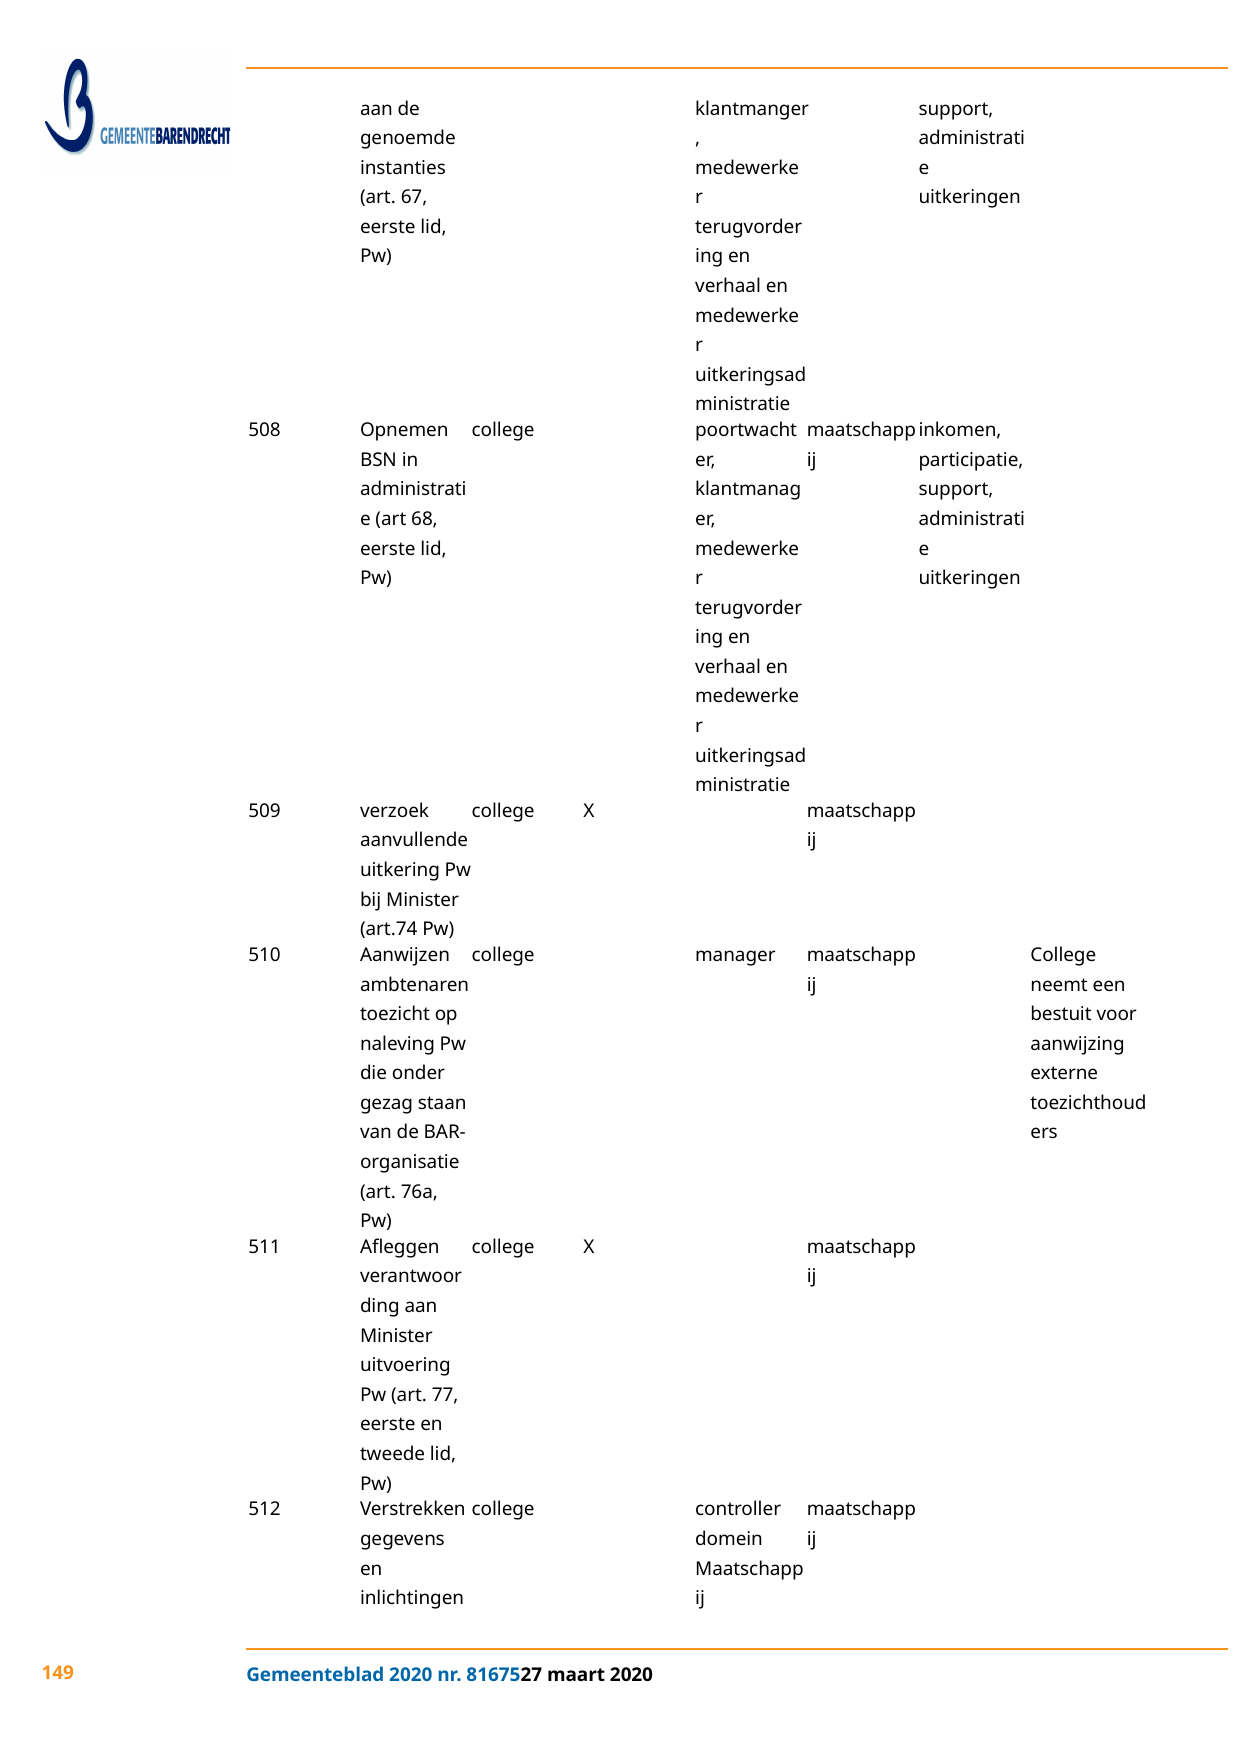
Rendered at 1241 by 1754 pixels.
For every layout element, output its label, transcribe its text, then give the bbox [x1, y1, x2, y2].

table_cell 508 [248, 416, 360, 797]
table_cell maatschappij [807, 416, 918, 797]
table_cell college [471, 1233, 583, 1496]
table_cell [918, 941, 1030, 1233]
table_cell X [583, 1233, 695, 1496]
table_cell Opnemen BSN in administratie (art 68, eerste lid, Pw) [360, 416, 471, 797]
table_cell [1030, 1496, 1152, 1610]
table_cell [583, 95, 695, 416]
table_cell maatschappij [807, 797, 918, 941]
table_cell [918, 1496, 1030, 1610]
table_cell College neemt een bestuit voor aanwijzing externe toezichthouders [1030, 941, 1152, 1233]
table_cell Afleggen verantwoording aan Minister uitvoering Pw (art. 77, eerste en tweede lid, Pw) [360, 1233, 471, 1496]
table_cell 510 [248, 941, 360, 1233]
table_cell [1030, 1233, 1152, 1496]
table_cell klantmanger, medewerker terugvordering en verhaal en medewerker uitkeringsadministratie [695, 95, 807, 416]
table_cell [918, 1233, 1030, 1496]
table_cell Verstrekken gegevens en inlichtingen [360, 1496, 471, 1610]
table_cell [471, 95, 583, 416]
table_cell college [471, 1496, 583, 1610]
table_cell 512 [248, 1496, 360, 1610]
table_cell Aanwijzen ambtenaren toezicht op naleving Pw die onder gezag staan van de BAR-organisatie (art. 76a, Pw) [360, 941, 471, 1233]
table_cell X [583, 797, 695, 941]
table_cell support, administratie uitkeringen [918, 95, 1030, 416]
table_cell [807, 95, 918, 416]
table_cell [1030, 95, 1152, 416]
table_cell aan de genoemde instanties (art. 67, eerste lid, Pw) [360, 95, 471, 416]
table_cell maatschappij [807, 1496, 918, 1610]
table_cell [1030, 416, 1152, 797]
table_cell [695, 797, 807, 941]
table_cell 511 [248, 1233, 360, 1496]
table_cell [1030, 797, 1152, 941]
table_cell [918, 797, 1030, 941]
table_cell [695, 1233, 807, 1496]
table_cell [583, 416, 695, 797]
table_cell [583, 1496, 695, 1610]
table_cell [583, 941, 695, 1233]
table_cell maatschappij [807, 1233, 918, 1496]
table_cell inkomen, participatie, support, administratie uitkeringen [918, 416, 1030, 797]
table_cell maatschappij [807, 941, 918, 1233]
table_cell controller domein Maatschappij [695, 1496, 807, 1610]
table_cell college [471, 797, 583, 941]
table_cell verzoek aanvullende uitkering Pw bij Minister (art.74 Pw) [360, 797, 471, 941]
table_cell 509 [248, 797, 360, 941]
table_cell [248, 95, 360, 416]
table_cell poortwachter, klantmanager, medewerker terugvordering en verhaal en medewerker uitkeringsadministratie [695, 416, 807, 797]
picture [41, 47, 231, 172]
table_cell college [471, 941, 583, 1233]
table_cell college [471, 416, 583, 797]
table_cell manager [695, 941, 807, 1233]
